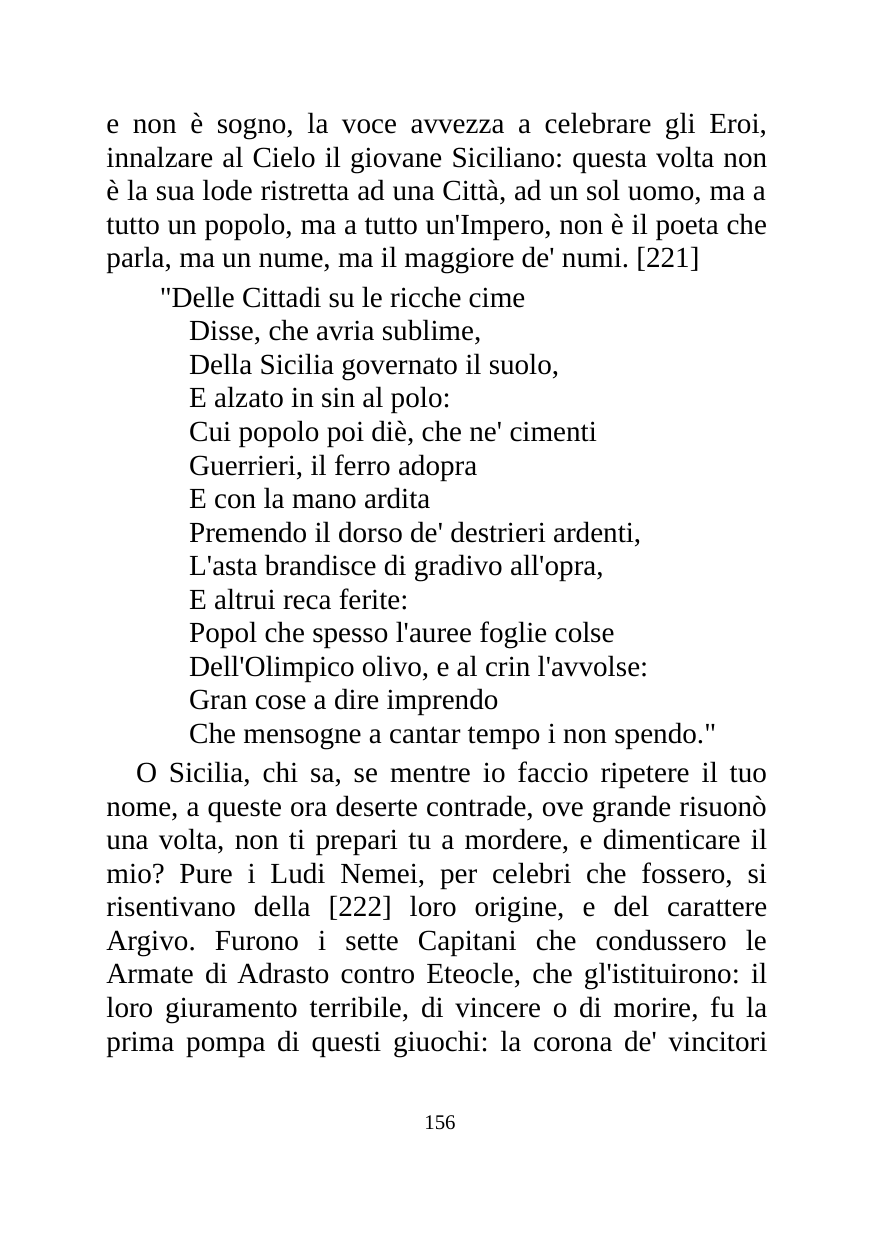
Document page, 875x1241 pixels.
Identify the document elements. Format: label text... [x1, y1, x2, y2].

text O Sicilia, chi sa, se mentre io faccio ripetere il tuo nome, a queste ora deserte contrade, ove grande risuonò una volta, non ti prepari tu a mordere, e dimenticare il mio? Pure i Ludi Nemei, per celebri che fossero, si risentivano della [222] loro origine, e del carattere Argivo. Furono i sette Capitani che condussero le Armate di Adrasto contro Eteocle, che gl'istituirono: il loro giuramento terribile, di vincere o di morire, fu la prima pompa di questi giuochi: la corona de' vincitori [106, 755, 768, 1057]
text e non è sogno, la voce avvezza a celebrare gli Eroi, innalzare al Cielo il giovane Siciliano: questa volta non è la sua lode ristretta ad una Città, ad un sol uomo, ma a tutto un popolo, ma a tutto un'Impero, non è il poeta che parla, ma un nume, ma il maggiore de' numi. [221] [106, 106, 768, 274]
text "Delle Cittadi su le ricche cime Disse, che avria sublime, Della Sicilia governato il suolo, E alzato in sin al polo: Cui popolo poi diè, che ne' cimenti Guerrieri, il ferro adopra E con la mano ardita Premendo il dorso de' destrieri ardenti, L'asta brandisce di gradivo all'opra, E altrui reca ferite: Popol che spesso l'auree foglie colse Dell'Olimpico olivo, e al crin l'avvolse: Gran cose a dire imprendo Che mensogne a cantar tempo i non spendo." [159, 280, 768, 749]
